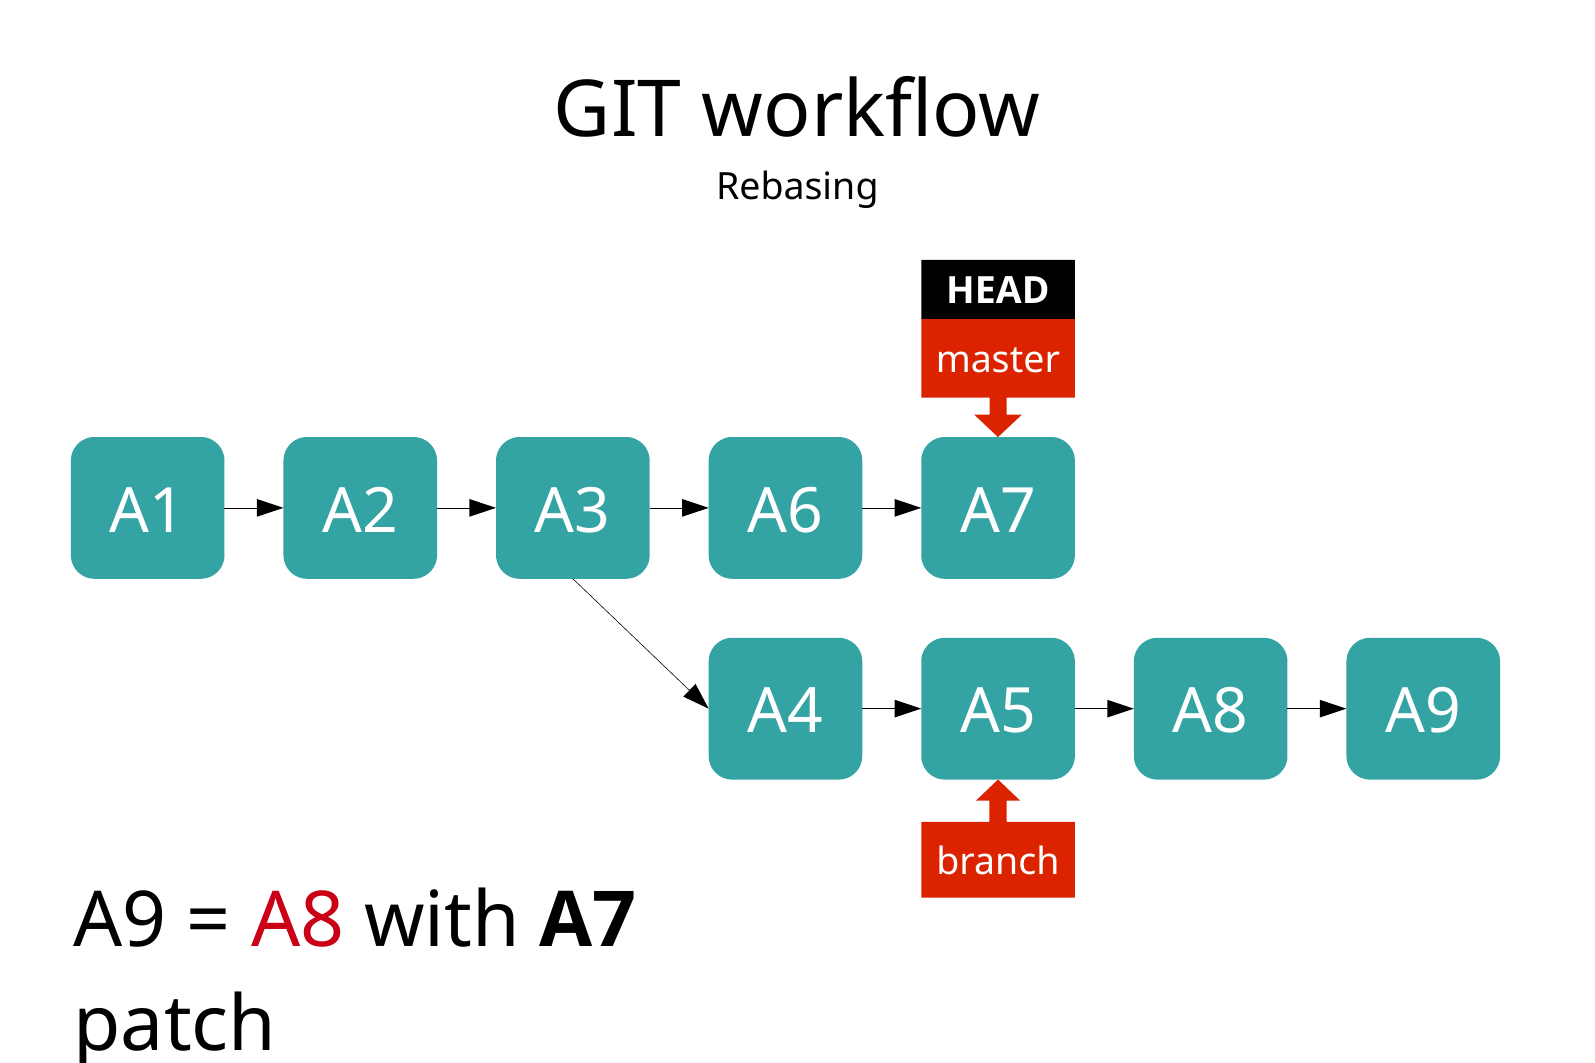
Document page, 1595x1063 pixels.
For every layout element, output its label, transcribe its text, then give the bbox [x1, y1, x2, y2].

text_box A5 [921, 637, 1075, 780]
text_box A4 [708, 637, 863, 780]
text_box HEAD [921, 259, 1075, 319]
text_box A9 = A8 with A7 patch [59, 856, 839, 972]
text_box A8 [1133, 637, 1288, 780]
text_box branch [921, 780, 1075, 898]
text_box A2 [283, 437, 438, 579]
text_box A1 [70, 437, 225, 579]
text_box A9 [1346, 637, 1501, 780]
text_box A6 [708, 437, 863, 579]
text_box master [921, 319, 1075, 437]
text_box A3 [496, 437, 650, 579]
title GIT workflow Rebasing [79, 42, 1515, 220]
text_box A7 [921, 437, 1075, 579]
